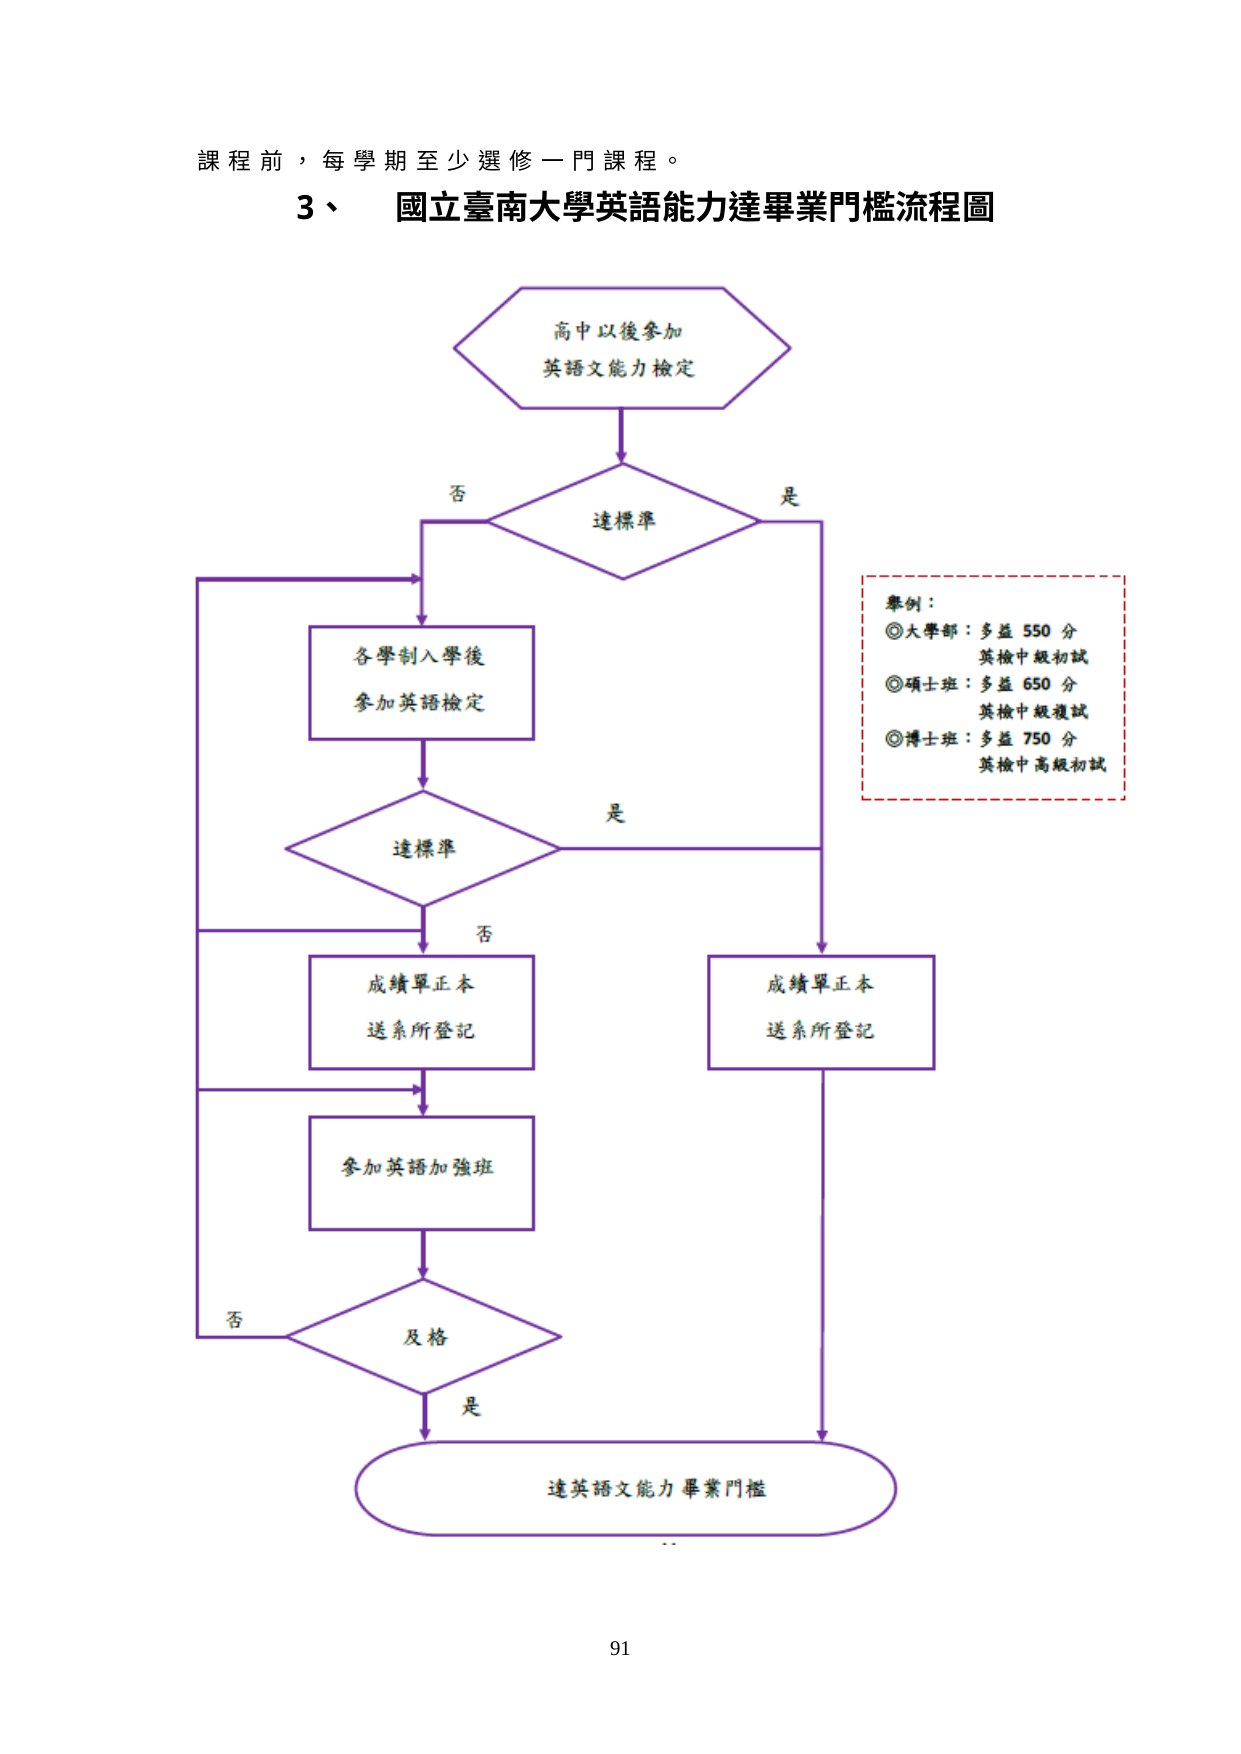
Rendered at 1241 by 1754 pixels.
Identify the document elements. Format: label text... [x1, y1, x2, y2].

subtitle 國立臺南大學英語能力達畢業門檻流程圖 [201, 181, 1089, 229]
list 課程前，每學期至少選修一門課程。 [151, 118, 1089, 181]
